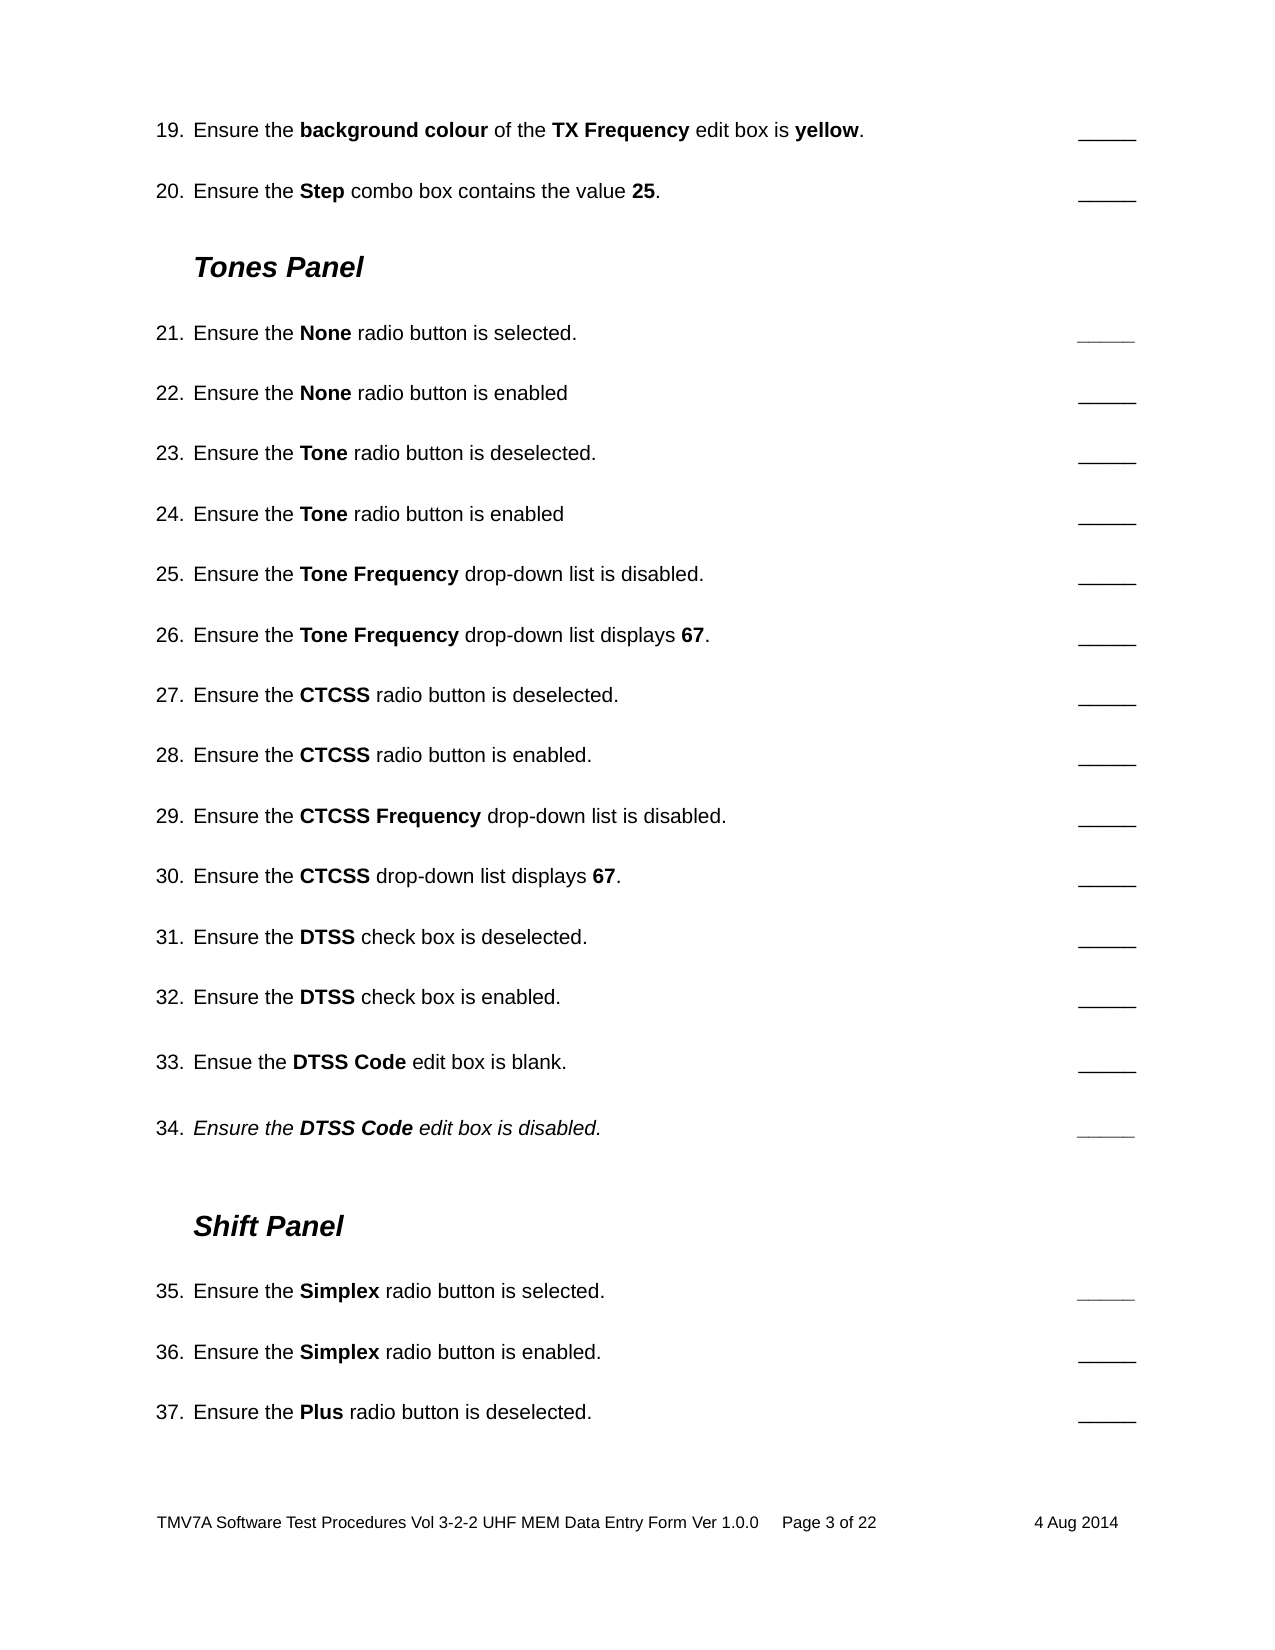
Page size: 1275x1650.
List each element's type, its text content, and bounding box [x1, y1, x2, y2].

list Ensure the DTSS check box is enabled. _____ [156, 985, 1157, 1038]
list Ensure the Tone Frequency drop-down list is disabled. _____ [156, 562, 1157, 610]
list Ensure the Tone radio button is enabled _____ [156, 502, 1157, 549]
list Ensure the None radio button is selected. _____ [156, 320, 1157, 368]
list Ensure the Tone radio button is deselected. _____ [156, 441, 1157, 489]
list Ensure the Step combo box contains the value 25. _____ Tones Panel [156, 178, 1157, 308]
list Ensure the CTCSS drop-down list displays 67. _____ [156, 864, 1157, 912]
list Ensure the CTCSS Frequency drop-down list is disabled. _____ [156, 804, 1157, 852]
list Ensure the Plus radio button is deselected. _____ [156, 1400, 1157, 1448]
list Ensure the DTSS check box is deselected. _____ [156, 924, 1157, 972]
list Ensure the CTCSS radio button is enabled. _____ [156, 743, 1157, 791]
list Ensure the None radio button is enabled _____ [156, 381, 1157, 429]
list Ensure the CTCSS radio button is deselected. _____ [156, 683, 1157, 731]
list Shift Panel [156, 1176, 1157, 1267]
list Ensure the background colour of the TX Frequency edit box is yellow. _____ [156, 118, 1157, 166]
list Ensue the DTSS Code edit box is blank. _____ [156, 1050, 1157, 1103]
list Ensure the Simplex radio button is selected. _____ [156, 1279, 1157, 1327]
list Ensure the DTSS Code edit box is disabled. _____ [156, 1115, 1157, 1163]
list Ensure the Tone Frequency drop-down list displays 67. _____ [156, 622, 1157, 670]
list Ensure the Simplex radio button is enabled. _____ [156, 1340, 1157, 1388]
